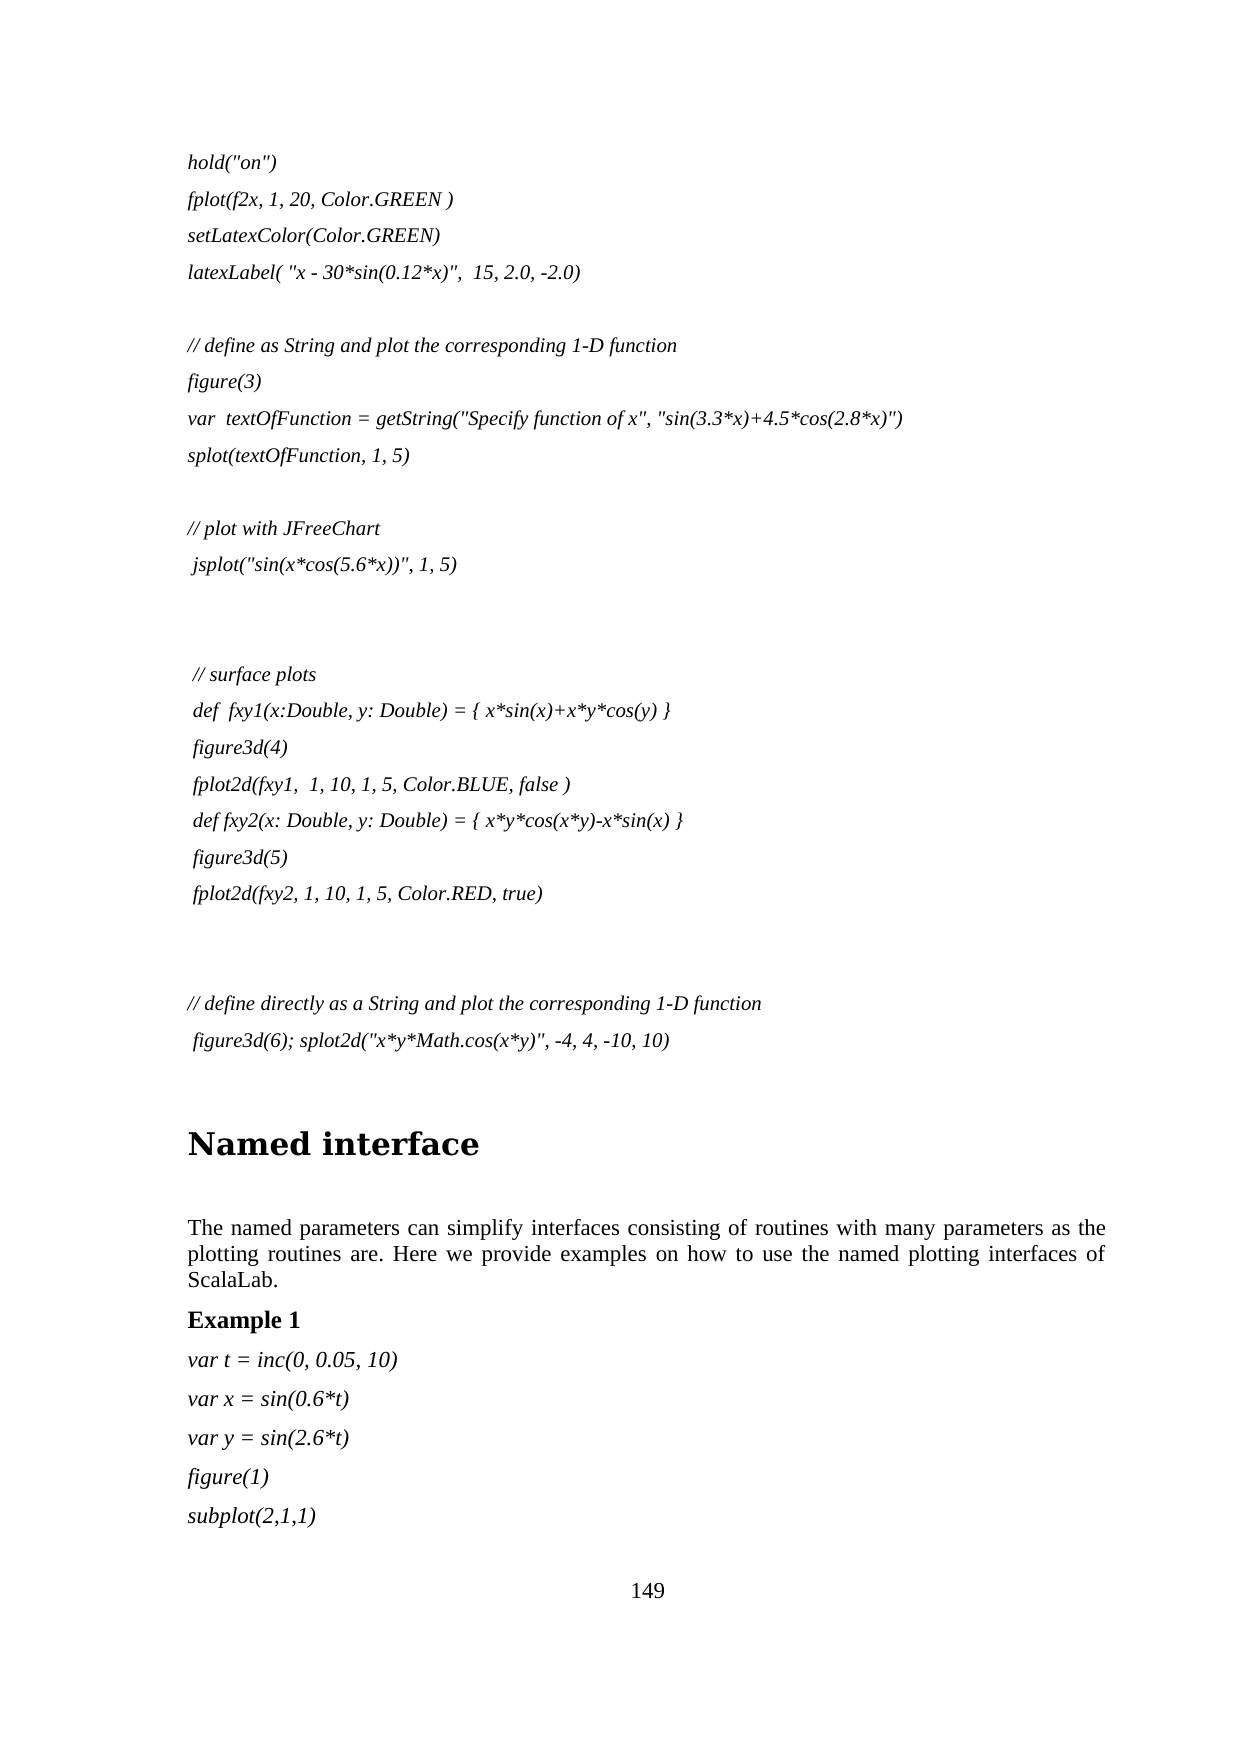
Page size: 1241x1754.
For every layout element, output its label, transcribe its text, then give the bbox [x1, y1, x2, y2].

text jsplot("sin(x*cos(5.6*x))", 1, 5) [187, 552, 1108, 576]
text Example 1 [187, 1305, 1108, 1334]
text figure3d(5) [187, 845, 1108, 869]
text figure(3) [187, 369, 1108, 393]
text var x = sin(0.6*t) [187, 1385, 1108, 1412]
text subplot(2,1,1) [187, 1502, 1108, 1528]
text // define directly as a String and plot the corresponding 1-D function [187, 991, 1108, 1015]
text // plot with JFreeChart [187, 516, 1108, 540]
text splot(textOfFunction, 1, 5) [187, 442, 1108, 467]
text var y = sin(2.6*t) [187, 1424, 1108, 1451]
text hold("on") [187, 150, 1108, 174]
text def fxy1(x:Double, y: Double) = { x*sin(x)+x*y*cos(y) } [187, 698, 1108, 722]
text setLatexColor(Color.GREEN) [187, 223, 1108, 247]
text fplot2d(fxy2, 1, 10, 1, 5, Color.RED, true) [187, 881, 1108, 905]
text latexLabel( "x - 30*sin(0.12*x)", 15, 2.0, -2.0) [187, 260, 1108, 284]
text // surface plots [187, 662, 1108, 686]
subtitle Named interface [187, 1126, 1108, 1162]
text var textOfFunction = getString("Specify function of x", "sin(3.3*x)+4.5*cos(2.8*x)") [187, 406, 1108, 430]
text figure(1) [187, 1463, 1108, 1489]
text figure3d(4) [187, 735, 1108, 759]
text fplot2d(fxy1, 1, 10, 1, 5, Color.BLUE, false ) [187, 772, 1108, 796]
text def fxy2(x: Double, y: Double) = { x*y*cos(x*y)-x*sin(x) } [187, 808, 1108, 832]
text figure3d(6); splot2d("x*y*Math.cos(x*y)", -4, 4, -10, 10) [187, 1027, 1108, 1052]
text fplot(f2x, 1, 20, Color.GREEN ) [187, 187, 1108, 211]
text The named parameters can simplify interfaces consisting of routines with many parameters as the plotting routines are. Here we provide examples on how to use the named plotting interfaces of ScalaLab. [187, 1214, 1108, 1293]
text var t = inc(0, 0.05, 10) [187, 1347, 1108, 1373]
text // define as String and plot the corresponding 1-D function [187, 333, 1108, 357]
